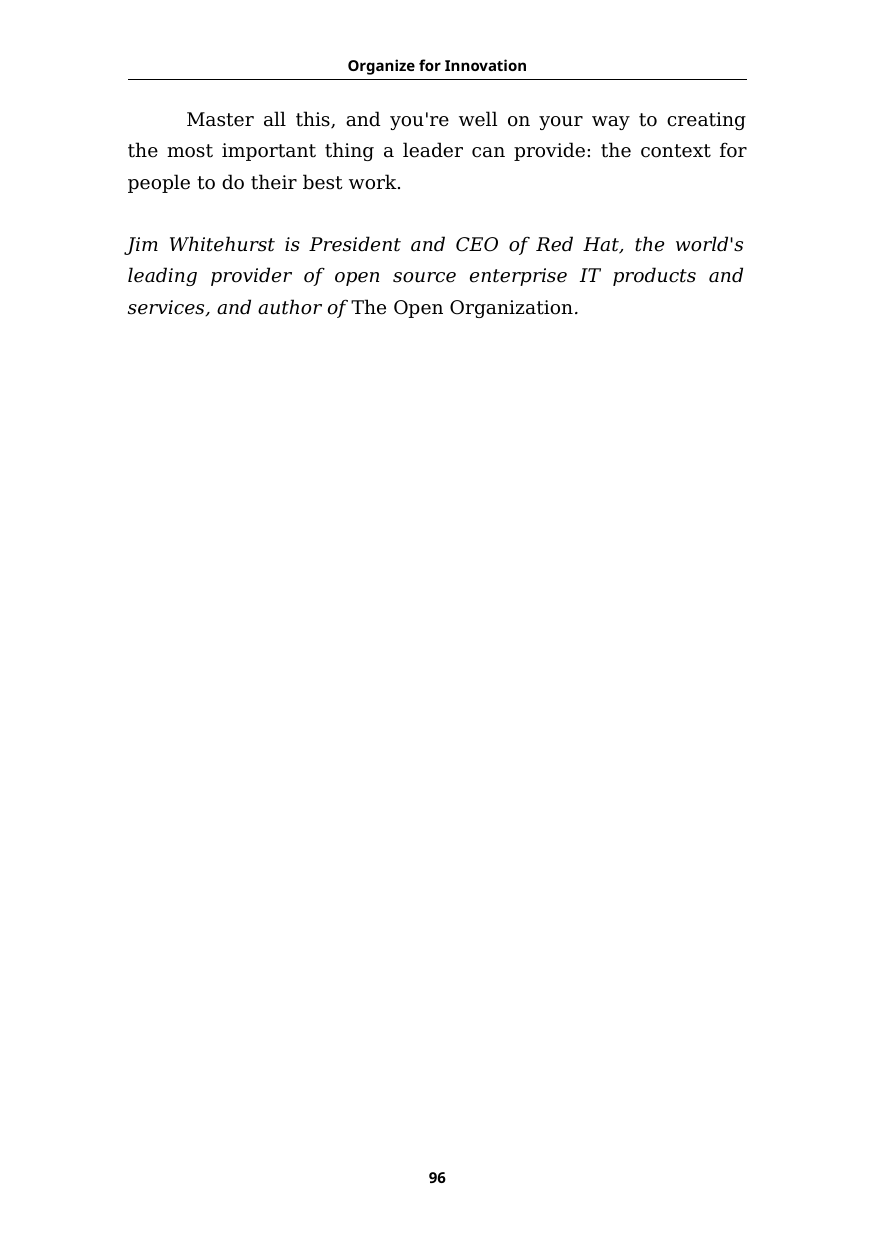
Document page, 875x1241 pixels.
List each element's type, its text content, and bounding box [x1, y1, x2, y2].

text Master all this, and you're well on your way to creating the most important thing a leader can provide: the context for people to do their best work. [127, 109, 747, 194]
text Jim Whitehurst is President and CEO of Red Hat, the world's leading provider of open source enterprise IT products and services, and author of The Open Organization. [127, 234, 747, 319]
